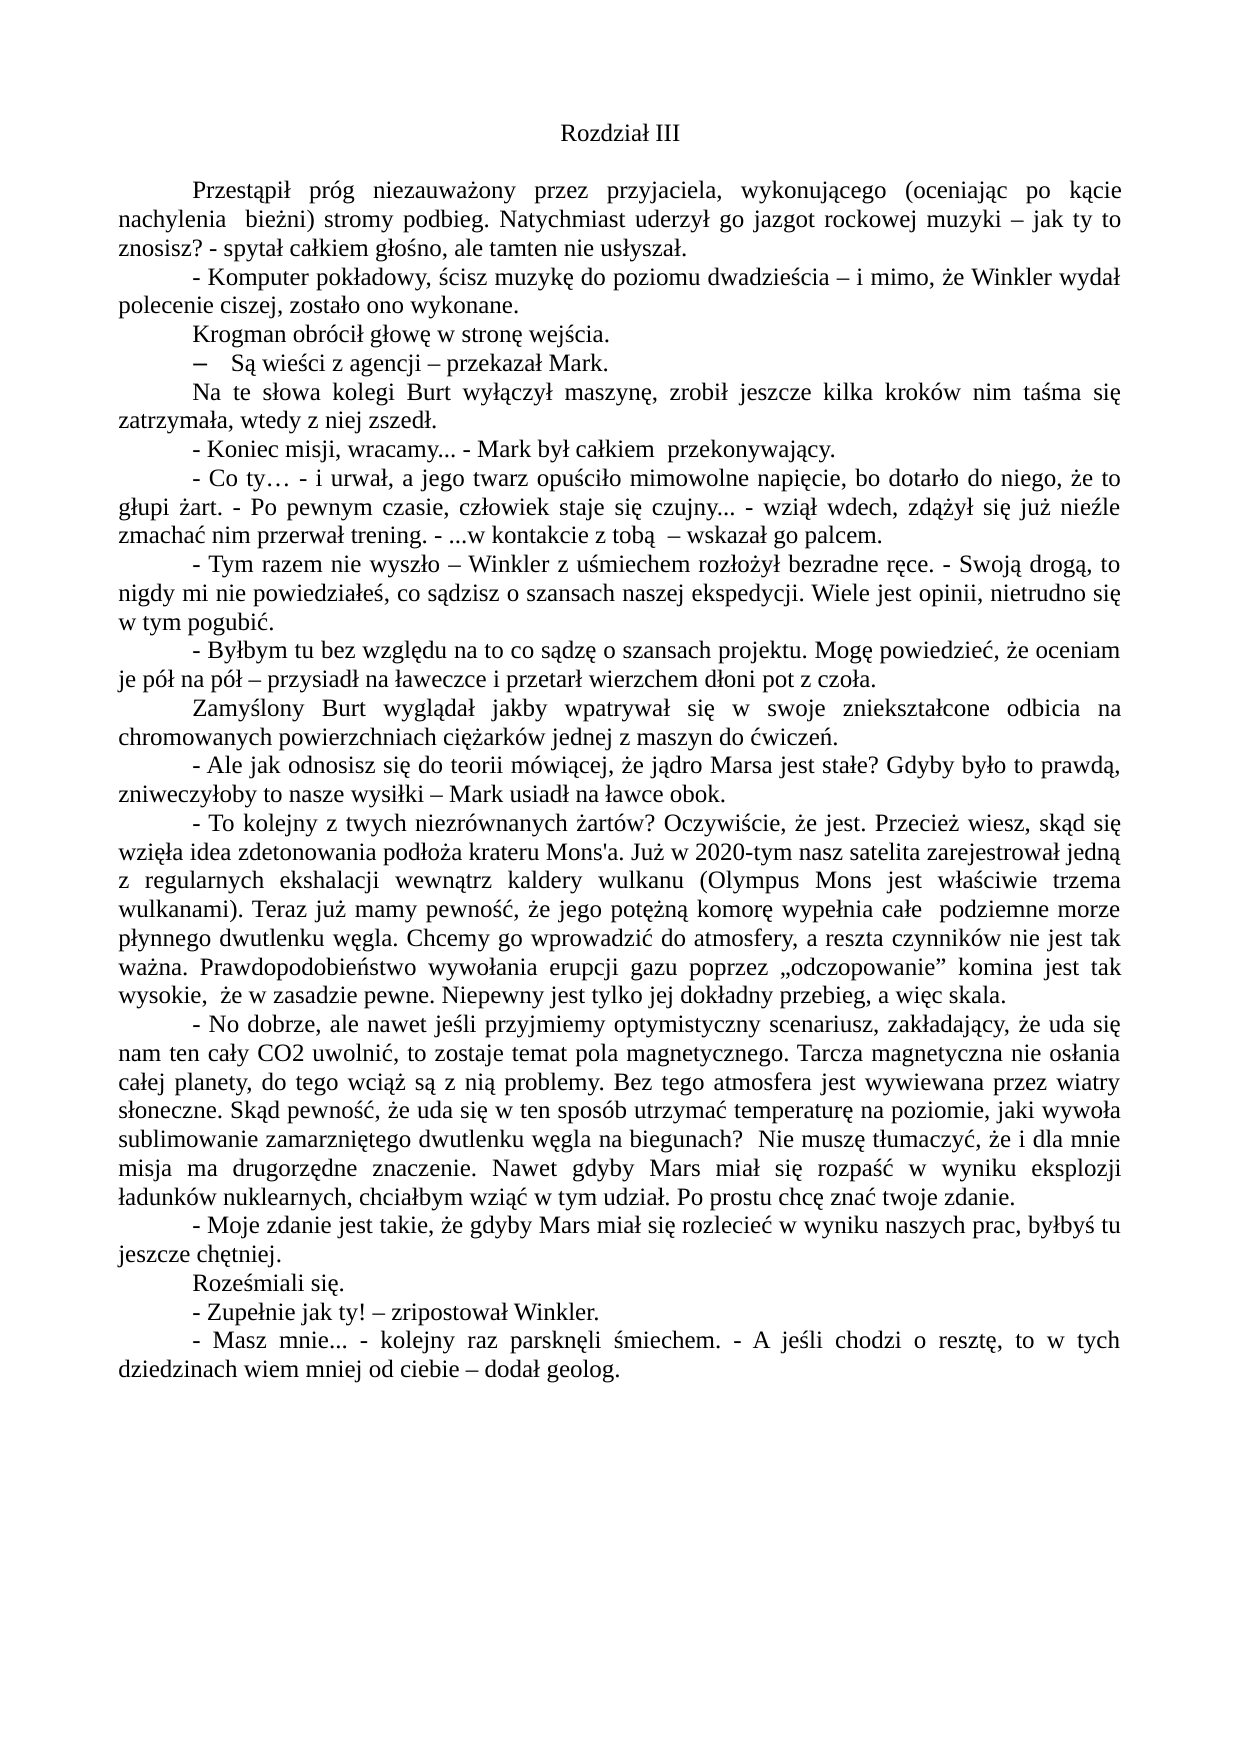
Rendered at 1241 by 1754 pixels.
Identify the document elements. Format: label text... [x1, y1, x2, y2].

text - Komputer pokładowy, ścisz muzykę do poziomu dwadzieścia – i mimo, że Winkler wydał polecenie ciszej, zostało ono wykonane. [118, 262, 1122, 319]
text Roześmiali się. [118, 1268, 1122, 1297]
text - To kolejny z twych niezrównanych żartów? Oczywiście, że jest. Przecież wiesz, skąd się wzięła idea zdetonowania podłoża krateru Mons'a. Już w 2020-tym nasz satelita zarejestrował jedną z regularnych ekshalacji wewnątrz kaldery wulkanu (Olympus Mons jest właściwie trzema wulkanami). Teraz już mamy pewność, że jego potężną komorę wypełnia całe podziemne morze płynnego dwutlenku węgla. Chcemy go wprowadzić do atmosfery, a reszta czynników nie jest tak ważna. Prawdopodobieństwo wywołania erupcji gazu poprzez „odczopowanie” komina jest tak wysokie, że w zasadzie pewne. Niepewny jest tylko jej dokładny przebieg, a więc skala. [118, 808, 1122, 1009]
list Są wieści z agencji – przekazał Mark. [193, 348, 1122, 377]
text - Byłbym tu bez względu na to co sądzę o szansach projektu. Mogę powiedzieć, że oceniam je pół na pół – przysiadł na ławeczce i przetarł wierzchem dłoni pot z czoła. [118, 636, 1122, 693]
text Na te słowa kolegi Burt wyłączył maszynę, zrobił jeszcze kilka kroków nim taśma się zatrzymała, wtedy z niej zszedł. [118, 377, 1122, 434]
text - No dobrze, ale nawet jeśli przyjmiemy optymistyczny scenariusz, zakładający, że uda się nam ten cały CO2 uwolnić, to zostaje temat pola magnetycznego. Tarcza magnetyczna nie osłania całej planety, do tego wciąż są z nią problemy. Bez tego atmosfera jest wywiewana przez wiatry słoneczne. Skąd pewność, że uda się w ten sposób utrzymać temperaturę na poziomie, jaki wywoła sublimowanie zamarzniętego dwutlenku węgla na biegunach? Nie muszę tłumaczyć, że i dla mnie misja ma drugorzędne znaczenie. Nawet gdyby Mars miał się rozpaść w wyniku eksplozji ładunków nuklearnych, chciałbym wziąć w tym udział. Po prostu chcę znać twoje zdanie. [118, 1009, 1122, 1211]
text Przestąpił próg niezauważony przez przyjaciela, wykonującego (oceniając po kącie nachylenia bieżni) stromy podbieg. Natychmiast uderzył go jazgot rockowej muzyki – jak ty to znosisz? - spytał całkiem głośno, ale tamten nie usłyszał. [118, 176, 1122, 262]
text - Moje zdanie jest takie, że gdyby Mars miał się rozlecieć w wyniku naszych prac, byłbyś tu jeszcze chętniej. [118, 1211, 1122, 1268]
text Krogman obrócił głowę w stronę wejścia. [118, 319, 1122, 348]
text - Masz mnie... - kolejny raz parsknęli śmiechem. - A jeśli chodzi o resztę, to w tych dziedzinach wiem mniej od ciebie – dodał geolog. [118, 1326, 1122, 1383]
text - Ale jak odnosisz się do teorii mówiącej, że jądro Marsa jest stałe? Gdyby było to prawdą, zniweczyłoby to nasze wysiłki – Mark usiadł na ławce obok. [118, 751, 1122, 808]
text Zamyślony Burt wyglądał jakby wpatrywał się w swoje zniekształcone odbicia na chromowanych powierzchniach ciężarków jednej z maszyn do ćwiczeń. [118, 693, 1122, 751]
text - Tym razem nie wyszło – Winkler z uśmiechem rozłożył bezradne ręce. - Swoją drogą, to nigdy mi nie powiedziałeś, co sądzisz o szansach naszej ekspedycji. Wiele jest opinii, nietrudno się w tym pogubić. [118, 549, 1122, 636]
text - Zupełnie jak ty! – zripostował Winkler. [118, 1297, 1122, 1326]
text - Co ty… - i urwał, a jego twarz opuściło mimowolne napięcie, bo dotarło do niego, że to głupi żart. - Po pewnym czasie, człowiek staje się czujny... - wziął wdech, zdążył się już nieźle zmachać nim przerwał trening. - ...w kontakcie z tobą – wskazał go palcem. [118, 463, 1122, 549]
text Rozdział III [118, 118, 1122, 147]
text - Koniec misji, wracamy... - Mark był całkiem przekonywający. [118, 434, 1122, 463]
